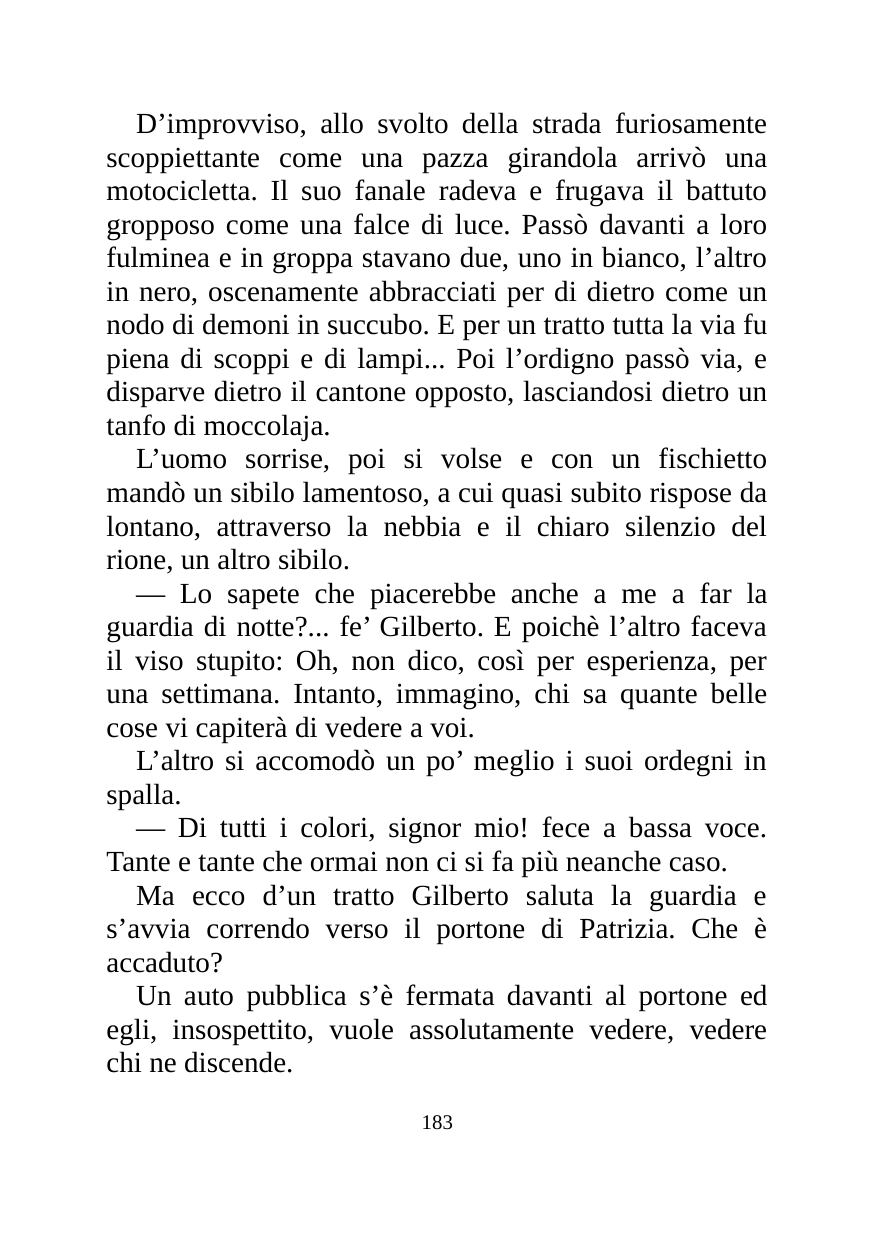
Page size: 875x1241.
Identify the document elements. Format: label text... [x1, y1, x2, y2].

text D’improvviso, allo svolto della strada furiosamente scoppiettante come una pazza girandola arrivò una motocicletta. Il suo fanale radeva e frugava il battuto gropposo come una falce di luce. Passò davanti a loro fulminea e in groppa stavano due, uno in bianco, l’altro in nero, oscenamente abbracciati per di dietro come un nodo di demoni in succubo. E per un tratto tutta la via fu piena di scoppi e di lampi... Poi l’ordigno passò via, e disparve dietro il cantone opposto, lasciandosi dietro un tanfo di moccolaja. [106, 106, 768, 442]
text Ma ecco d’un tratto Gilberto saluta la guardia e s’avvia correndo verso il portone di Patrizia. Che è accaduto? [106, 878, 768, 978]
text — Di tutti i colori, signor mio! fece a bassa voce. Tante e tante che ormai non ci si fa più neanche caso. [106, 811, 768, 878]
text Un auto pubblica s’è fermata davanti al portone ed egli, insospettito, vuole assolutamente vedere, vedere chi ne discende. [106, 978, 768, 1079]
text L’uomo sorrise, poi si volse e con un fischietto mandò un sibilo lamentoso, a cui quasi subito rispose da lontano, attraverso la nebbia e il chiaro silenzio del rione, un altro sibilo. [106, 442, 768, 576]
text — Lo sapete che piacerebbe anche a me a far la guardia di notte?... fe’ Gilberto. E poichè l’altro faceva il viso stupito: Oh, non dico, così per esperienza, per una settimana. Intanto, immagino, chi sa quante belle cose vi capiterà di vedere a voi. [106, 576, 768, 743]
text L’altro si accomodò un po’ meglio i suoi ordegni in spalla. [106, 743, 768, 811]
